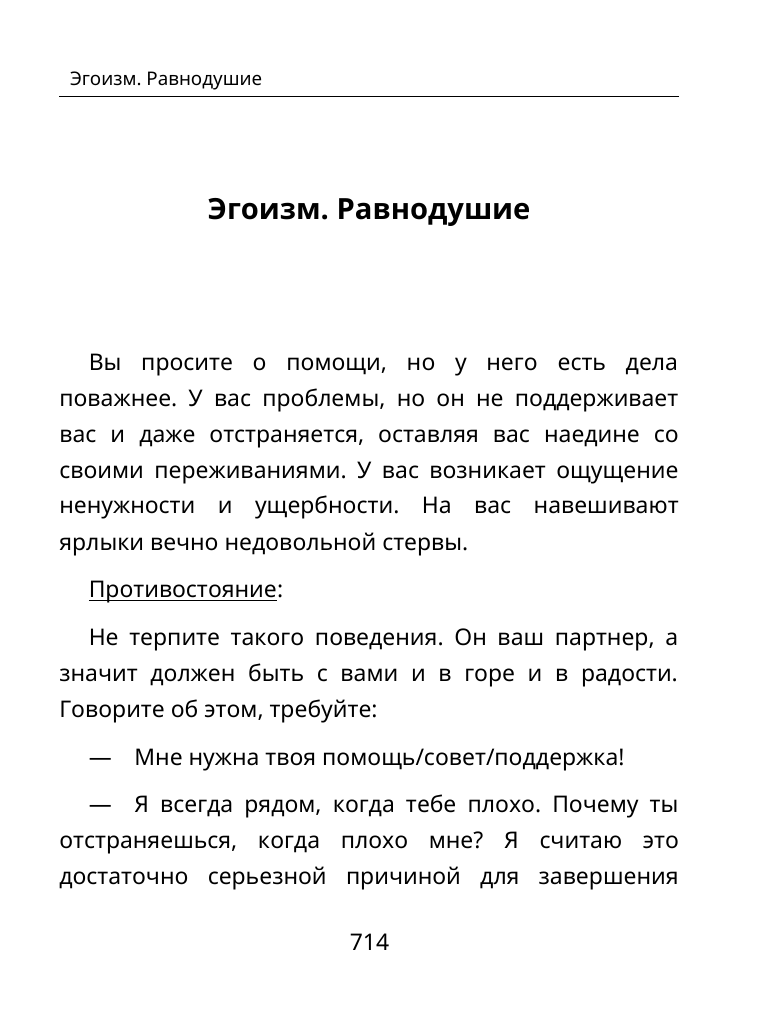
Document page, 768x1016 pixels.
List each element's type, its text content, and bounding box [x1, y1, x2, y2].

subtitle Эгоизм. Равнодушие [59, 185, 679, 228]
list Мне нужна твоя помощь/совет/поддержка! [59, 740, 679, 772]
text Вы просите о помощи, но у него есть дела поважнее. У вас проблемы, но он не поддерживает вас и даже отстраняется, оставляя вас наедине со своими переживаниями. У вас возникает ощущение ненужности и ущербности. На вас навешивают ярлыки вечно недовольной стервы. [59, 346, 679, 557]
list Я всегда рядом, когда тебе плохо. Почему ты отстраняешься, когда плохо мне? Я считаю это достаточно серьезной причиной для завершения [59, 788, 679, 891]
text Не терпите такого поведения. Он ваш партнер, а значит должен быть с вами и в горе и в радости. Говорите об этом, требуйте: [59, 621, 679, 724]
text Противостояние: [59, 573, 679, 604]
